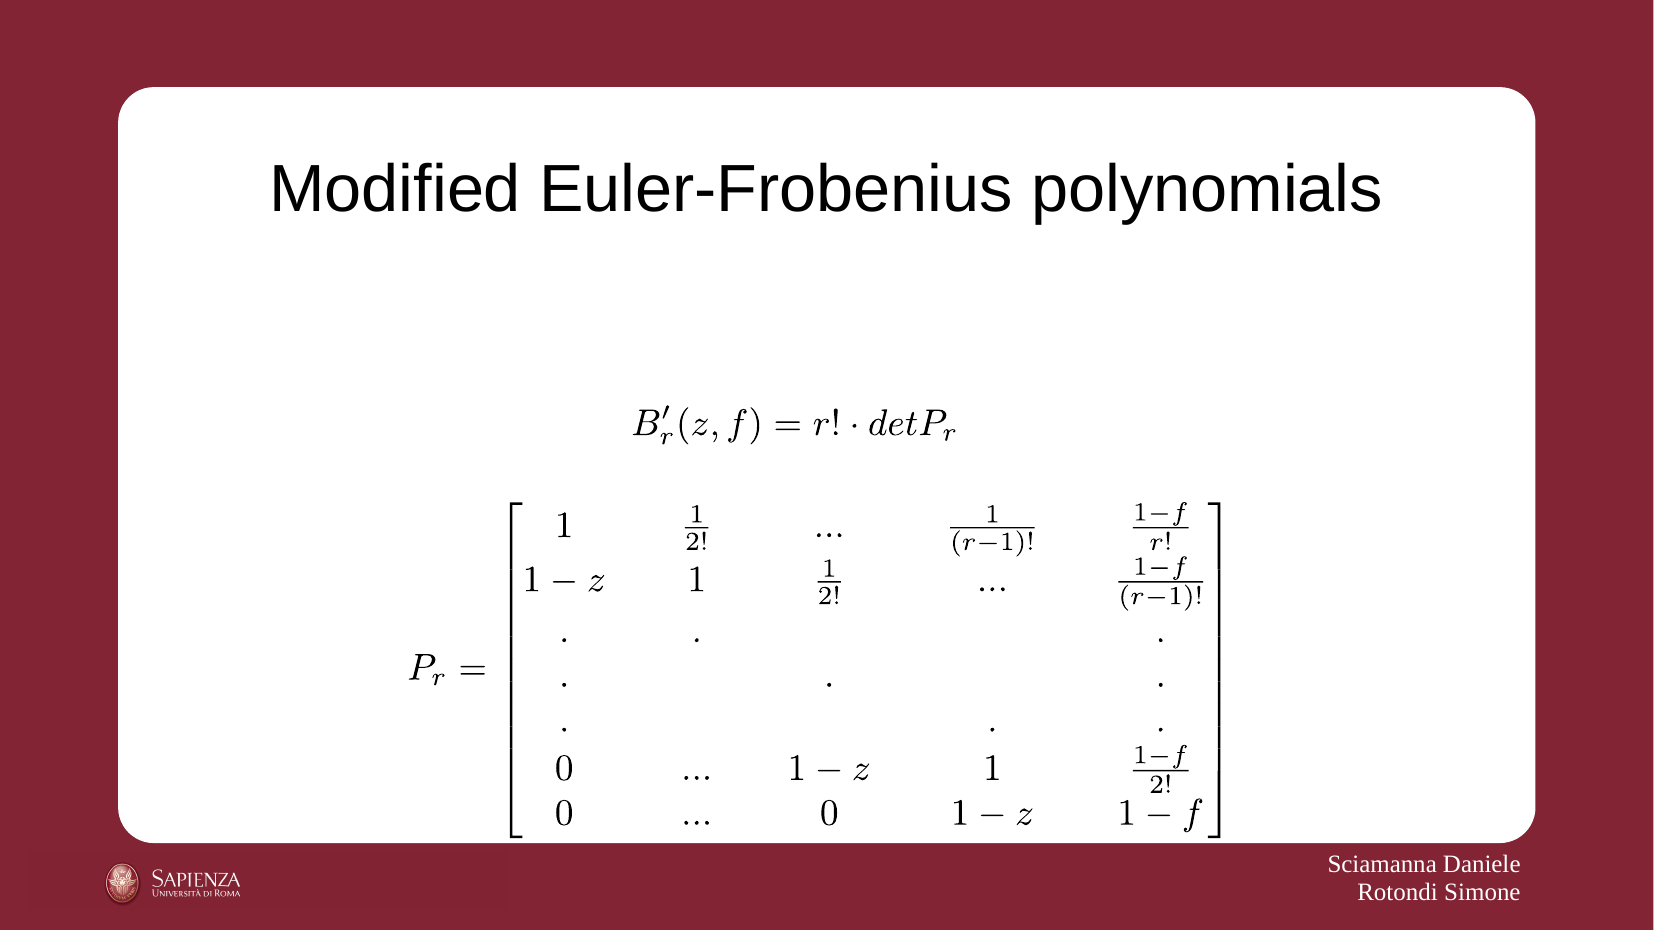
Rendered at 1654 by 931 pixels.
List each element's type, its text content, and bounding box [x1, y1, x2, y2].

title Modified Euler-Frobenius polynomials [162, 110, 1492, 266]
text_box [118, 87, 1536, 844]
text_box Sciamanna Daniele Rotondi Simone [933, 843, 1536, 914]
picture [29, 850, 508, 910]
